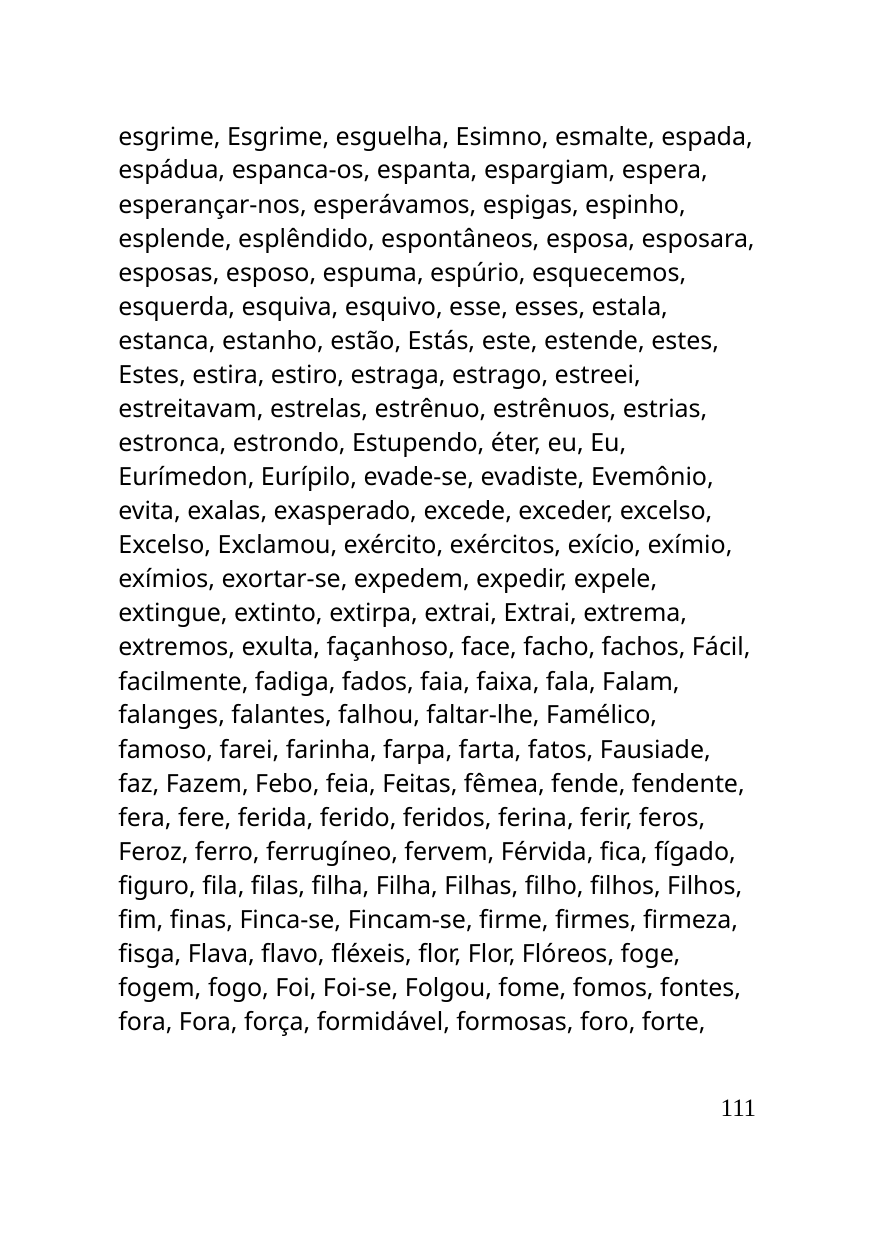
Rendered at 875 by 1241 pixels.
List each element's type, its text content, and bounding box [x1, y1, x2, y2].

text esgrime, Esgrime, esguelha, Esimno, esmalte, espada, espádua, espanca-os, espanta, espargiam, espera, esperançar-nos, esperávamos, espigas, espinho, esplende, esplêndido, espontâneos, esposa, esposara, esposas, esposo, espuma, espúrio, esquecemos, esquerda, esquiva, esquivo, esse, esses, estala, estanca, estanho, estão, Estás, este, estende, estes, Estes, estira, estiro, estraga, estrago, estreei, estreitavam, estrelas, estrênuo, estrênuos, estrias, estronca, estrondo, Estupendo, éter, eu, Eu, Eurímedon, Eurípilo, evade-se, evadiste, Evemônio, evita, exalas, exasperado, excede, exceder, excelso, Excelso, Exclamou, exército, exércitos, exício, exímio, exímios, exortar-se, expedem, expedir, expele, extingue, extinto, extirpa, extrai, Extrai, extrema, extremos, exulta, façanhoso, face, facho, fachos, Fácil, facilmente, fadiga, fados, faia, faixa, fala, Falam, falanges, falantes, falhou, faltar-lhe, Famélico, famoso, farei, farinha, farpa, farta, fatos, Fausiade, faz, Fazem, Febo, feia, Feitas, fêmea, fende, fendente, fera, fere, ferida, ferido, feridos, ferina, ferir, feros, Feroz, ferro, ferrugíneo, fervem, Férvida, fica, fígado, figuro, fila, filas, filha, Filha, Filhas, filho, filhos, Filhos, fim, finas, Finca-se, Fincam-se, firme, firmes, firmeza, fisga, Flava, flavo, fléxeis, flor, Flor, Flóreos, foge, fogem, fogo, Foi, Foi-se, Folgou, fome, fomos, fontes, fora, Fora, força, formidável, formosas, foro, forte, [118, 118, 756, 1038]
